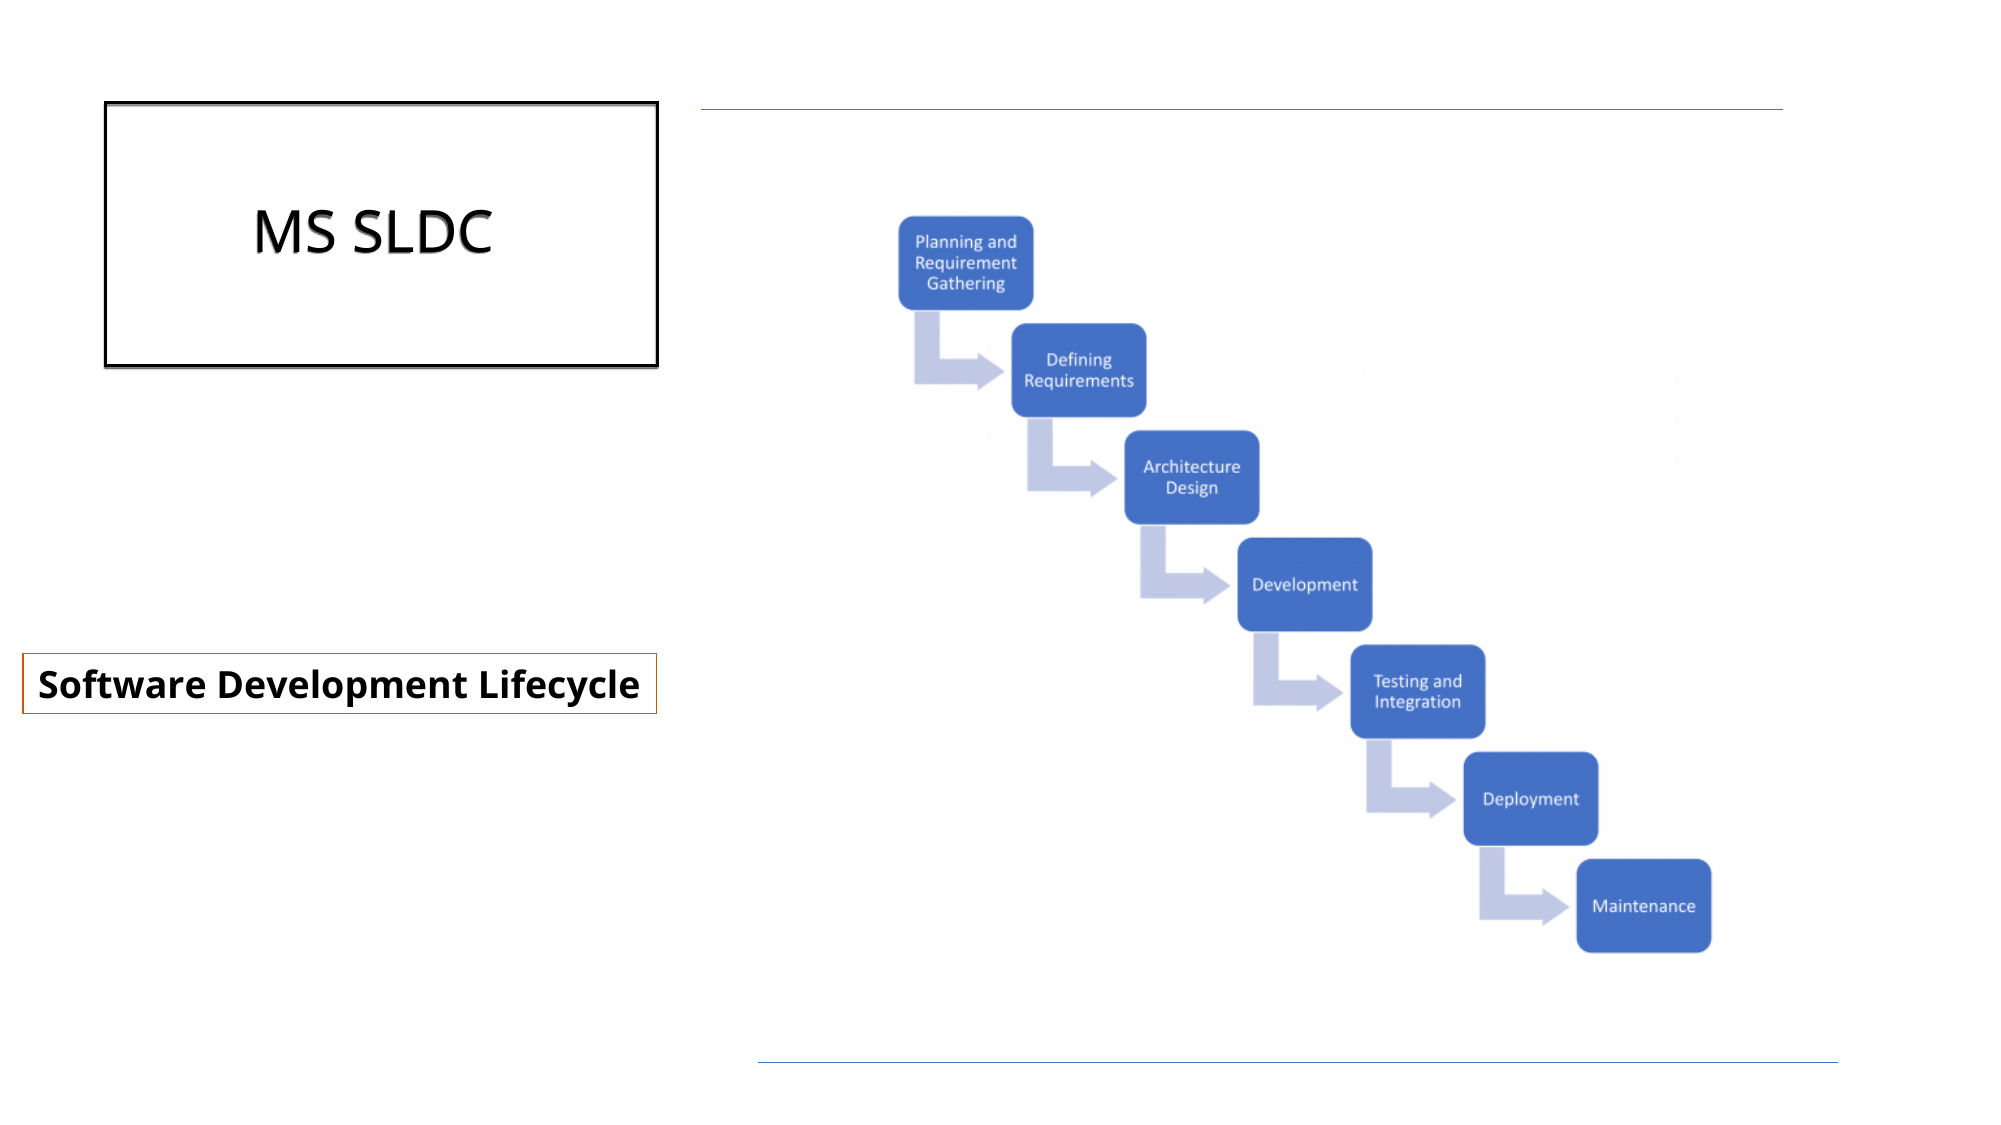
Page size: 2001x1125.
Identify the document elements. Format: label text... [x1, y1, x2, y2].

text_box Software Development Lifecycle [23, 653, 657, 713]
picture [867, 209, 1728, 963]
title MS SLDC [105, 102, 658, 366]
